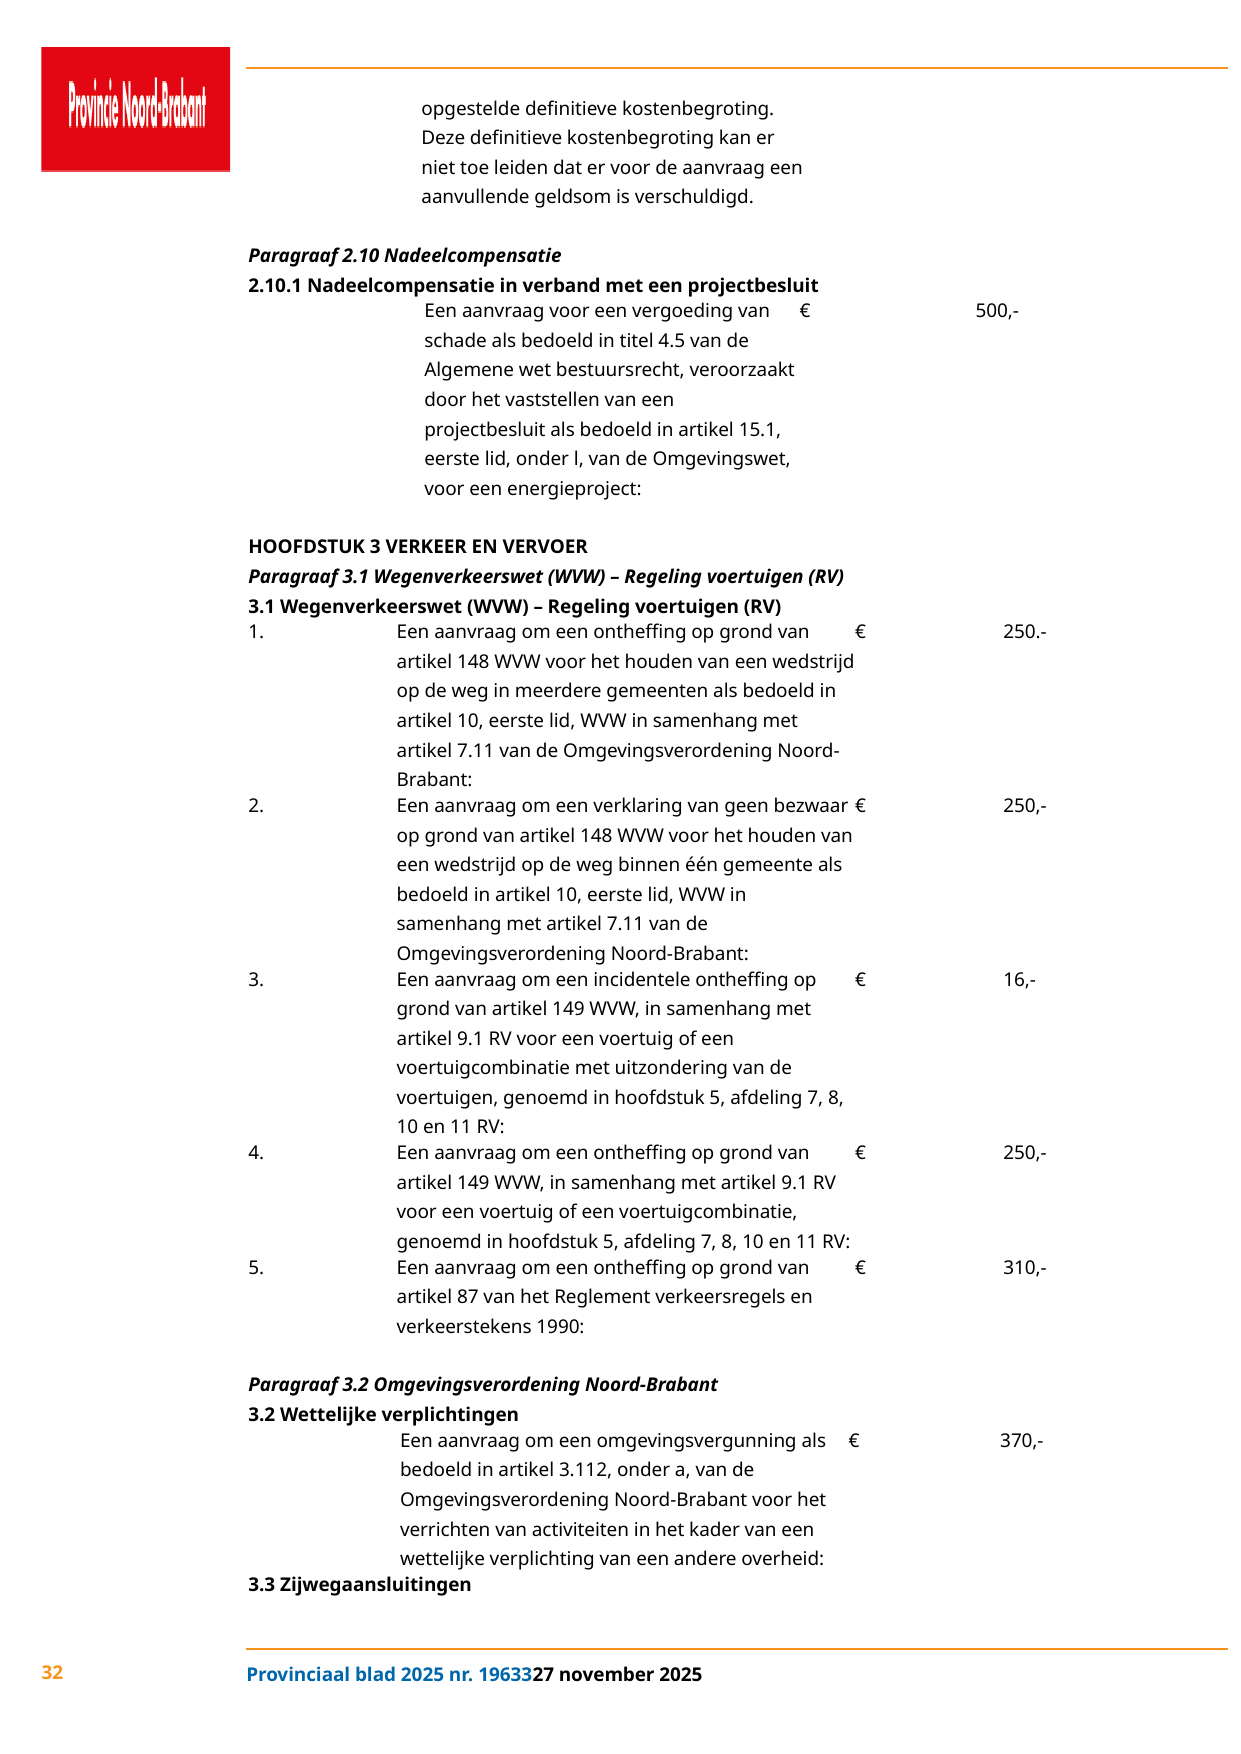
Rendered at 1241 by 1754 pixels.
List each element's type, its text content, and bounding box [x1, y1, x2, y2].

text Paragraaf 3.2 Omgevingsverordening Noord-Brabant [248, 1372, 1152, 1397]
table_cell 250.- [1003, 619, 1152, 792]
table_cell 4. [248, 1140, 396, 1254]
table_cell 250,- [1003, 1140, 1152, 1254]
text Paragraaf 2.10 Nadeelcompensatie [248, 242, 1152, 268]
table_cell [248, 298, 424, 501]
table_cell 310,- [1003, 1254, 1152, 1339]
table_cell Een aanvraag voor een vergoeding van schade als bedoeld in titel 4.5 van de Algemene wet bestuursrecht, veroorzaakt door het vaststellen van een projectbesluit als bedoeld in artikel 15.1, eerste lid, onder l, van de Omgevingswet, voor een energieproject: [424, 298, 799, 501]
table_cell Een aanvraag om een ontheffing op grond van artikel 149 WVW, in samenhang met artikel 9.1 RV voor een voertuig of een voertuigcombinatie, genoemd in hoofdstuk 5, afdeling 7, 8, 10 en 11 RV: [396, 1140, 855, 1254]
table_cell 3.3 Zijwegaansluitingen [248, 1571, 1152, 1597]
table_cell Een aanvraag om een verklaring van geen bezwaar op grond van artikel 148 WVW voor het houden van een wedstrijd op de weg binnen één gemeente als bedoeld in artikel 10, eerste lid, WVW in samenhang met artikel 7.11 van de Omgevingsverordening Noord-Brabant: [396, 792, 855, 966]
table_cell 370,- [1000, 1427, 1152, 1571]
table_cell € [848, 1427, 1000, 1571]
table_cell € [855, 619, 1003, 792]
table_header 3.1 Wegenverkeerswet (WVW) – Regeling voertuigen (RV) [248, 593, 1152, 618]
text Paragraaf 3.1 Wegenverkeerswet (WVW) – Regeling voertuigen (RV) [248, 563, 1152, 589]
table_cell 2. [248, 792, 396, 966]
table_cell € [799, 298, 975, 501]
table_cell [805, 95, 978, 209]
table_cell Een aanvraag om een ontheffing op grond van artikel 148 WVW voor het houden van een wedstrijd op de weg in meerdere gemeenten als bedoeld in artikel 10, eerste lid, WVW in samenhang met artikel 7.11 van de Omgevingsverordening Noord-Brabant: [396, 619, 855, 792]
table_cell € [855, 1254, 1003, 1339]
picture [41, 47, 231, 172]
table_cell Een aanvraag om een ontheffing op grond van artikel 87 van het Reglement verkeersregels en verkeerstekens 1990: [396, 1254, 855, 1339]
table_cell opgestelde definitieve kostenbegroting. Deze definitieve kostenbegroting kan er niet toe leiden dat er voor de aanvraag een aanvullende geldsom is verschuldigd. [421, 95, 805, 209]
table_cell [979, 95, 1152, 209]
text HOOFDSTUK 3 VERKEER EN VERVOER [248, 533, 1152, 559]
table_cell [248, 1427, 400, 1571]
table_cell 500,- [975, 298, 1152, 501]
table_cell 250,- [1003, 792, 1152, 966]
table_cell € [855, 966, 1003, 1139]
table_cell 16,- [1003, 966, 1152, 1139]
table_cell 1. [248, 619, 396, 792]
table_cell 3. [248, 966, 396, 1139]
table_cell € [855, 792, 1003, 966]
table_header 3.2 Wettelijke verplichtingen [248, 1401, 1152, 1427]
table_cell 5. [248, 1254, 396, 1339]
table_cell Een aanvraag om een incidentele ontheffing op grond van artikel 149 WVW, in samenhang met artikel 9.1 RV voor een voertuig of een voertuigcombinatie met uitzondering van de voertuigen, genoemd in hoofdstuk 5, afdeling 7, 8, 10 en 11 RV: [396, 966, 855, 1139]
table_cell Een aanvraag om een omgevingsvergunning als bedoeld in artikel 3.112, onder a, van de Omgevingsverordening Noord-Brabant voor het verrichten van activiteiten in het kader van een wettelijke verplichting van een andere overheid: [400, 1427, 848, 1571]
table_cell [248, 95, 421, 209]
table_header 2.10.1 Nadeelcompensatie in verband met een projectbesluit [248, 272, 1152, 297]
table_cell € [855, 1140, 1003, 1254]
